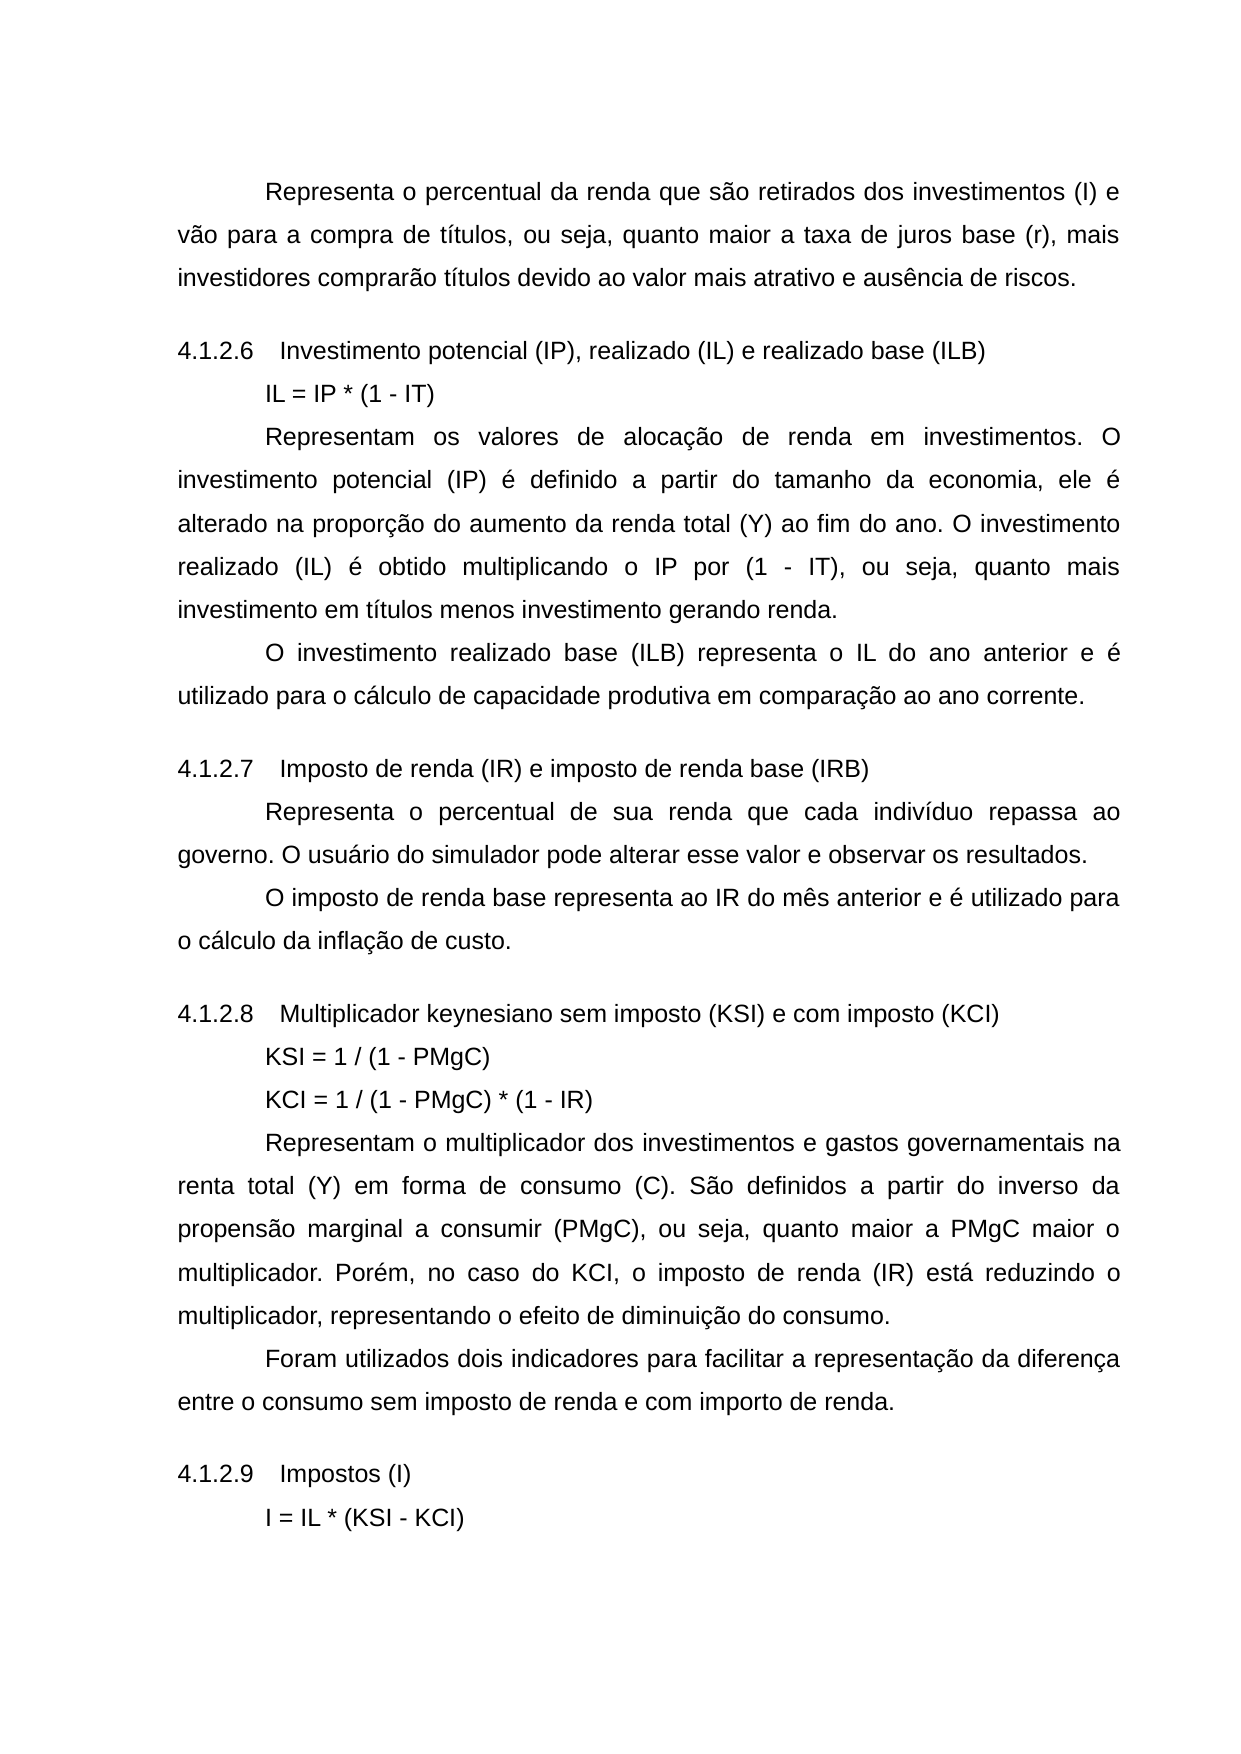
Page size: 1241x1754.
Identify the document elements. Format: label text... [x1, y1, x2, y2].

text Foram utilizados dois indicadores para facilitar a representação da diferença entre o consumo sem imposto de renda e com importo de renda. [177, 1344, 1122, 1416]
text Representam o multiplicador dos investimentos e gastos governamentais na renta total (Y) em forma de consumo (C). São definidos a partir do inverso da propensão marginal a consumir (PMgC), ou seja, quanto maior a PMgC maior o multiplicador. Porém, no caso do KCI, o imposto de renda (IR) está reduzindo o multiplicador, representando o efeito de diminuição do consumo. [177, 1128, 1122, 1329]
text O imposto de renda base representa ao IR do mês anterior e é utilizado para o cálculo da inflação de custo. [177, 883, 1122, 955]
subtitle Investimento potencial (IP), realizado (IL) e realizado base (ILB) [177, 336, 1122, 365]
text Representa o percentual da renda que são retirados dos investimentos (I) e vão para a compra de títulos, ou seja, quanto maior a taxa de juros base (r), mais investidores comprarão títulos devido ao valor mais atrativo e ausência de riscos. [177, 177, 1122, 292]
subtitle Imposto de renda (IR) e imposto de renda base (IRB) [177, 754, 1122, 782]
text Representam os valores de alocação de renda em investimentos. O investimento potencial (IP) é definido a partir do tamanho da economia, ele é alterado na proporção do aumento da renda total (Y) ao fim do ano. O investimento realizado (IL) é obtido multiplicando o IP por (1 - IT), ou seja, quanto mais investimento em títulos menos investimento gerando renda. [177, 422, 1122, 623]
text IL = IP * (1 - IT) [177, 379, 1122, 408]
text KSI = 1 / (1 - PMgC) [177, 1042, 1122, 1071]
subtitle Impostos (I) [177, 1459, 1122, 1488]
text O investimento realizado base (ILB) representa o IL do ano anterior e é utilizado para o cálculo de capacidade produtiva em comparação ao ano corrente. [177, 638, 1122, 710]
subtitle Multiplicador keynesiano sem imposto (KSI) e com imposto (KCI) [177, 999, 1122, 1027]
text I = IL * (KSI - KCI) [177, 1503, 1122, 1531]
text KCI = 1 / (1 - PMgC) * (1 - IR) [177, 1085, 1122, 1114]
text Representa o percentual de sua renda que cada indivíduo repassa ao governo. O usuário do simulador pode alterar esse valor e observar os resultados. [177, 797, 1122, 869]
